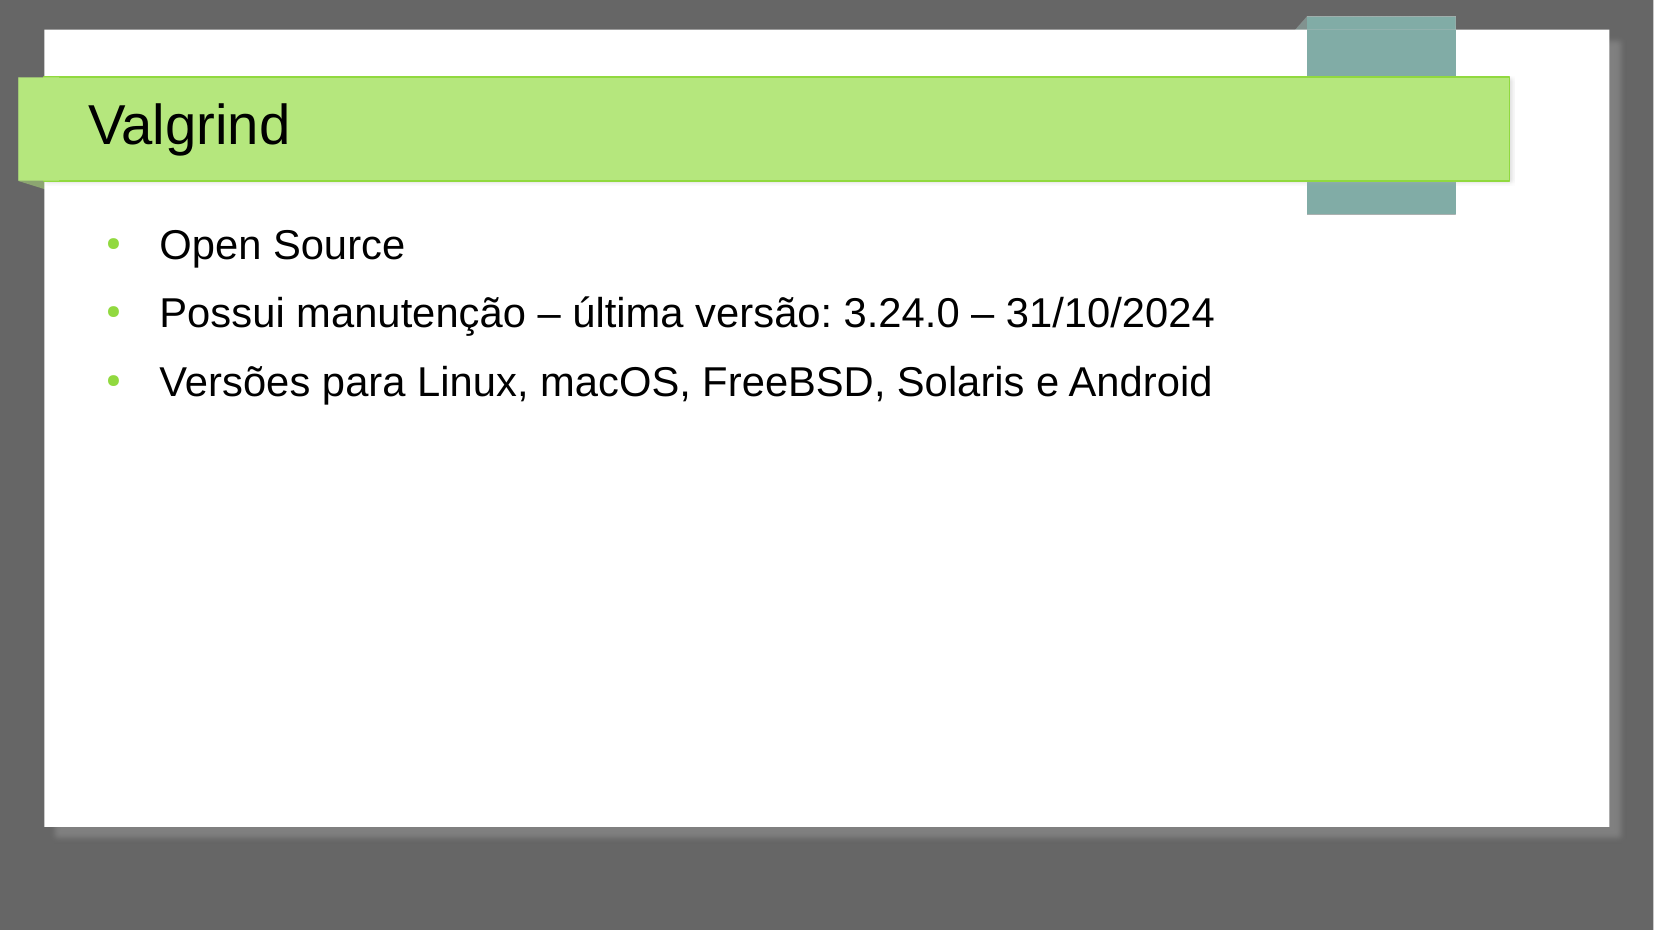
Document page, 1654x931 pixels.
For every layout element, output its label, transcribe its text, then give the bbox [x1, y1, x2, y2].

title Valgrind [88, 73, 1506, 178]
list Open Source Possui manutenção – última versão: 3.24.0 – 31/10/2024 Versões para Linux, macOS, FreeBSD, Solaris e Android [88, 221, 1565, 813]
